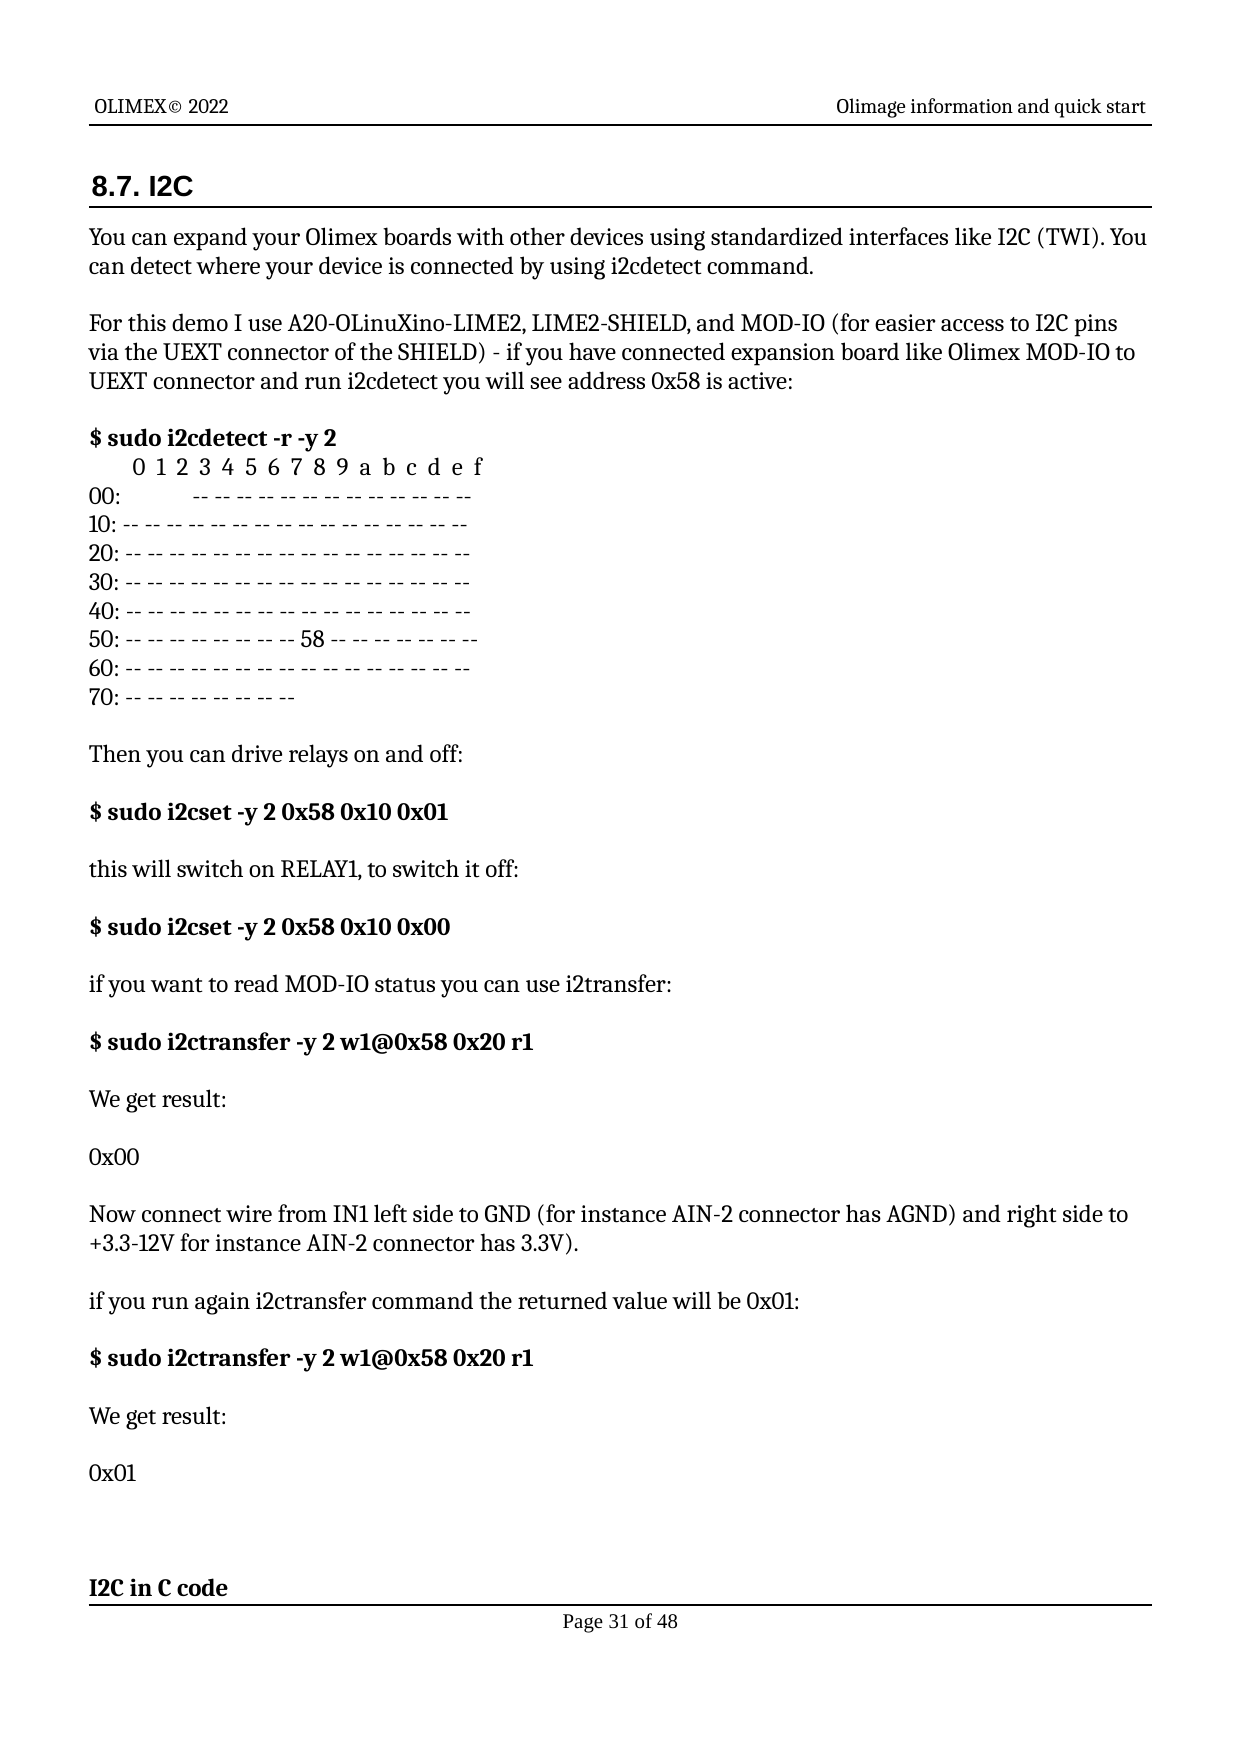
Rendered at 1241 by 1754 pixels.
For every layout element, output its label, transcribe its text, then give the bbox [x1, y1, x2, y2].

text 30: -- -- -- -- -- -- -- -- -- -- -- -- -- -- -- -- [88, 568, 1152, 597]
text 40: -- -- -- -- -- -- -- -- -- -- -- -- -- -- -- -- [88, 597, 1152, 625]
text You can expand your Olimex boards with other devices using standardized interfaces like I2C (TWI). You can detect where your device is connected by using i2cdetect command. [88, 223, 1152, 280]
text I2C in C code [88, 1574, 1152, 1603]
text $ sudo i2ctransfer -y 2 w1@0x58 0x20 r1 [88, 1028, 1152, 1057]
text 00: -- -- -- -- -- -- -- -- -- -- -- -- -- [88, 482, 1152, 510]
text if you run again i2ctransfer command the returned value will be 0x01: [88, 1287, 1152, 1315]
text For this demo I use A20-OLinuXino-LIME2, LIME2-SHIELD, and MOD-IO (for easier access to I2C pins via the UEXT connector of the SHIELD) - if you have connected expansion board like Olimex MOD-IO to UEXT connector and run i2cdetect you will see address 0x58 is active: [88, 309, 1152, 395]
subtitle 8.7. I2C [88, 167, 1152, 208]
text $ sudo i2ctransfer -y 2 w1@0x58 0x20 r1 [88, 1344, 1152, 1373]
text if you want to read MOD-IO status you can use i2transfer: [88, 970, 1152, 999]
text $ sudo i2cset -y 2 0x58 0x10 0x01 [88, 798, 1152, 827]
text 0 1 2 3 4 5 6 7 8 9 a b c d e f [88, 453, 1152, 482]
text 70: -- -- -- -- -- -- -- -- [88, 683, 1152, 712]
text 0x01 [88, 1459, 1152, 1488]
text this will switch on RELAY1, to switch it off: [88, 855, 1152, 884]
text Now connect wire from IN1 left side to GND (for instance AIN-2 connector has AGND) and right side to +3.3-12V for instance AIN-2 connector has 3.3V). [88, 1200, 1152, 1258]
text 0x00 [88, 1143, 1152, 1172]
text We get result: [88, 1085, 1152, 1114]
text 60: -- -- -- -- -- -- -- -- -- -- -- -- -- -- -- -- [88, 654, 1152, 683]
text 20: -- -- -- -- -- -- -- -- -- -- -- -- -- -- -- -- [88, 539, 1152, 568]
text Then you can drive relays on and off: [88, 740, 1152, 769]
text We get result: [88, 1402, 1152, 1430]
text 50: -- -- -- -- -- -- -- -- 58 -- -- -- -- -- -- -- [88, 625, 1152, 654]
text $ sudo i2cset -y 2 0x58 0x10 0x00 [88, 913, 1152, 942]
text $ sudo i2cdetect -r -y 2 [88, 424, 1152, 453]
text 10: -- -- -- -- -- -- -- -- -- -- -- -- -- -- -- -- [88, 510, 1152, 539]
